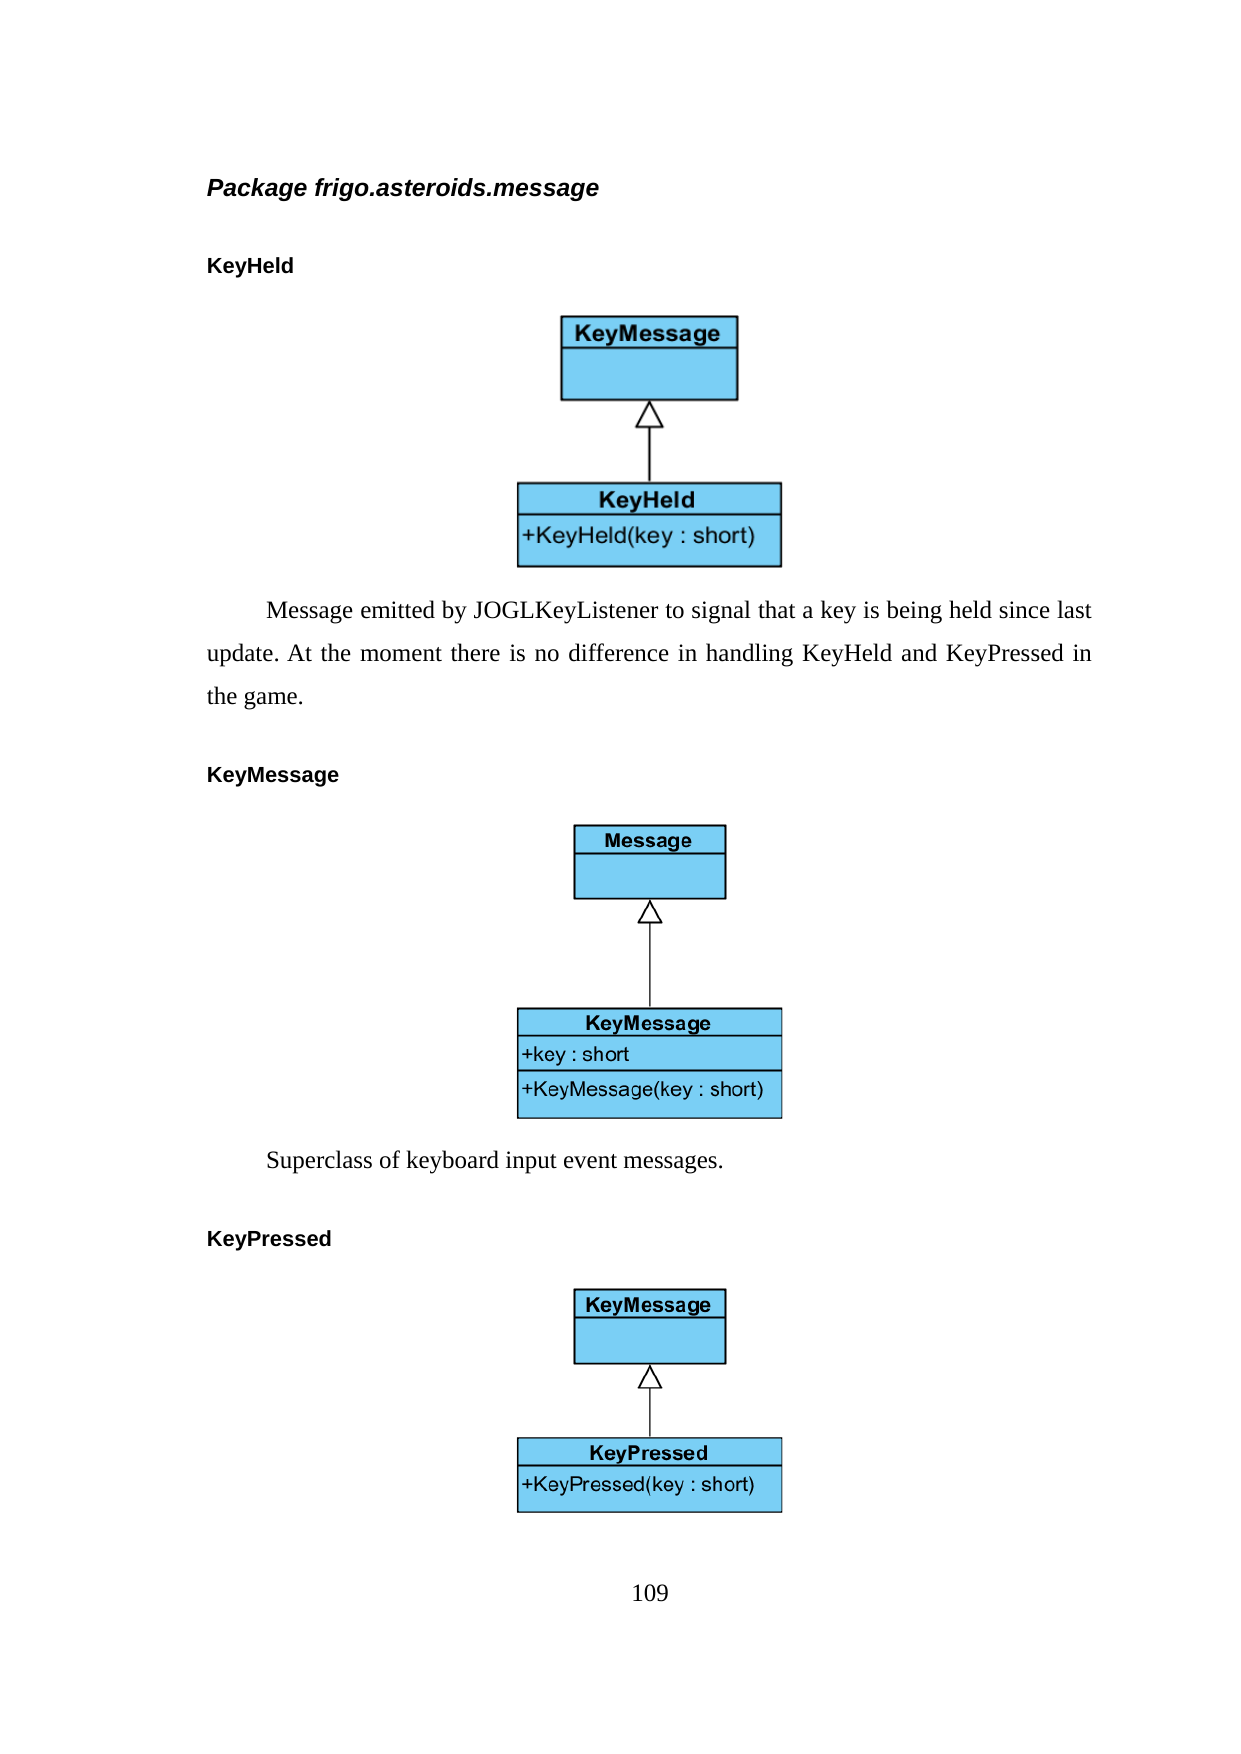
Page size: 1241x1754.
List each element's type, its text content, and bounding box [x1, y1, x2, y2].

text Message emitted by JOGLKeyListener to signal that a key is being held since last update. At the moment there is no difference in handling KeyHeld and KeyPressed in the game. [207, 595, 1093, 710]
picture [516, 824, 783, 1119]
subtitle KeyPressed [207, 1226, 1093, 1251]
picture [516, 315, 783, 568]
subtitle KeyHeld [207, 253, 1093, 278]
picture [516, 1288, 783, 1513]
subtitle Package frigo.asteroids.message [207, 173, 1093, 201]
subtitle KeyMessage [207, 762, 1093, 787]
text Superclass of keyboard input event messages. [207, 1145, 1093, 1174]
